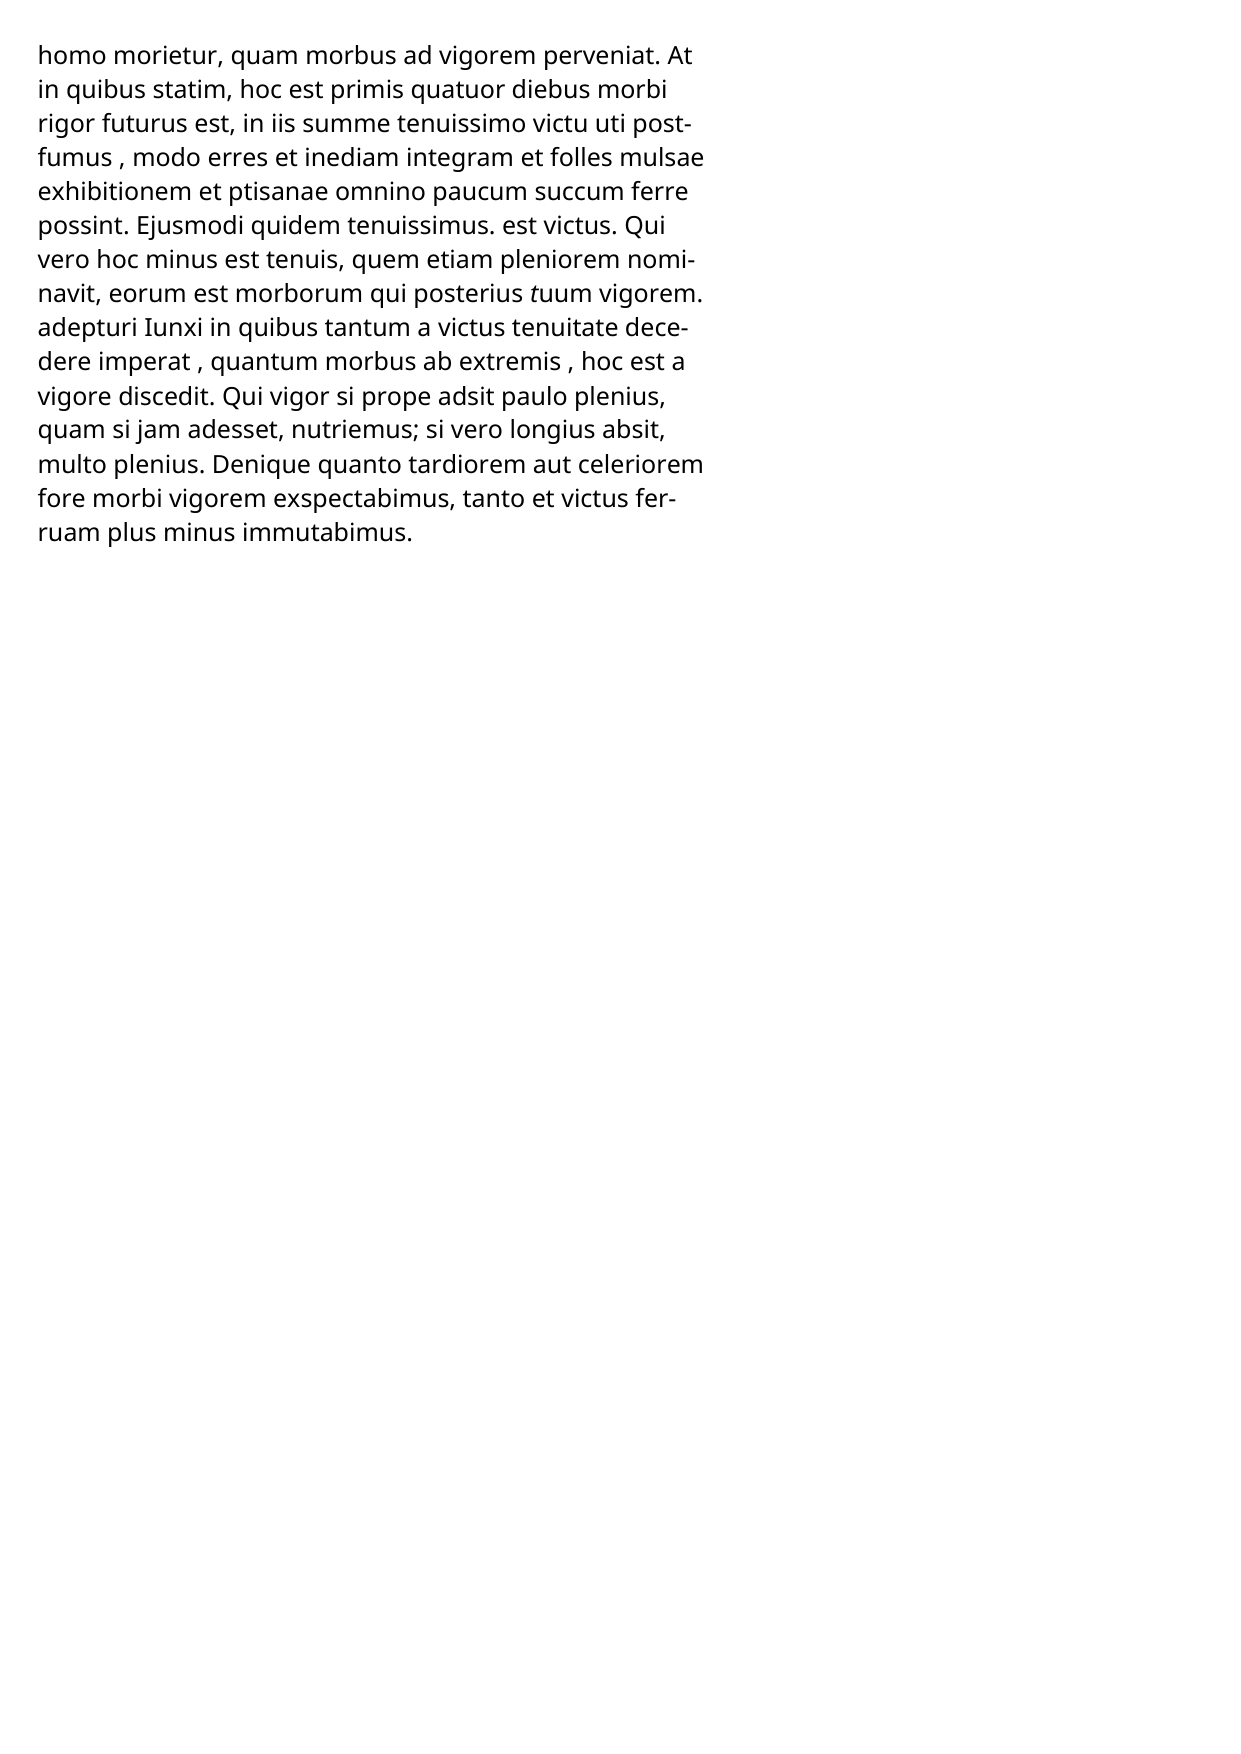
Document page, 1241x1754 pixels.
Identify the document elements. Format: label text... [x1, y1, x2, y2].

text homo morietur, quam morbus ad vigorem perveniat. At in quibus statim, hoc est primis quatuor diebus morbi rigor futurus est, in iis summe tenuissimo victu uti post- fumus , modo erres et inediam integram et folles mulsae exhibitionem et ptisanae omnino paucum succum ferre possint. Ejusmodi quidem tenuissimus. est victus. Qui vero hoc minus est tenuis, quem etiam pleniorem nomi- navit, eorum est morborum qui posterius tuum vigorem. adepturi Iunxi in quibus tantum a victus tenuitate dece- dere imperat , quantum morbus ab extremis , hoc est a vigore discedit. Qui vigor si prope adsit paulo plenius, quam si jam adesset, nutriemus; si vero longius absit, multo plenius. Denique quanto tardiorem aut celeriorem fore morbi vigorem exspectabimus, tanto et victus fer- ruam plus minus immutabimus. [37, 37, 1203, 548]
